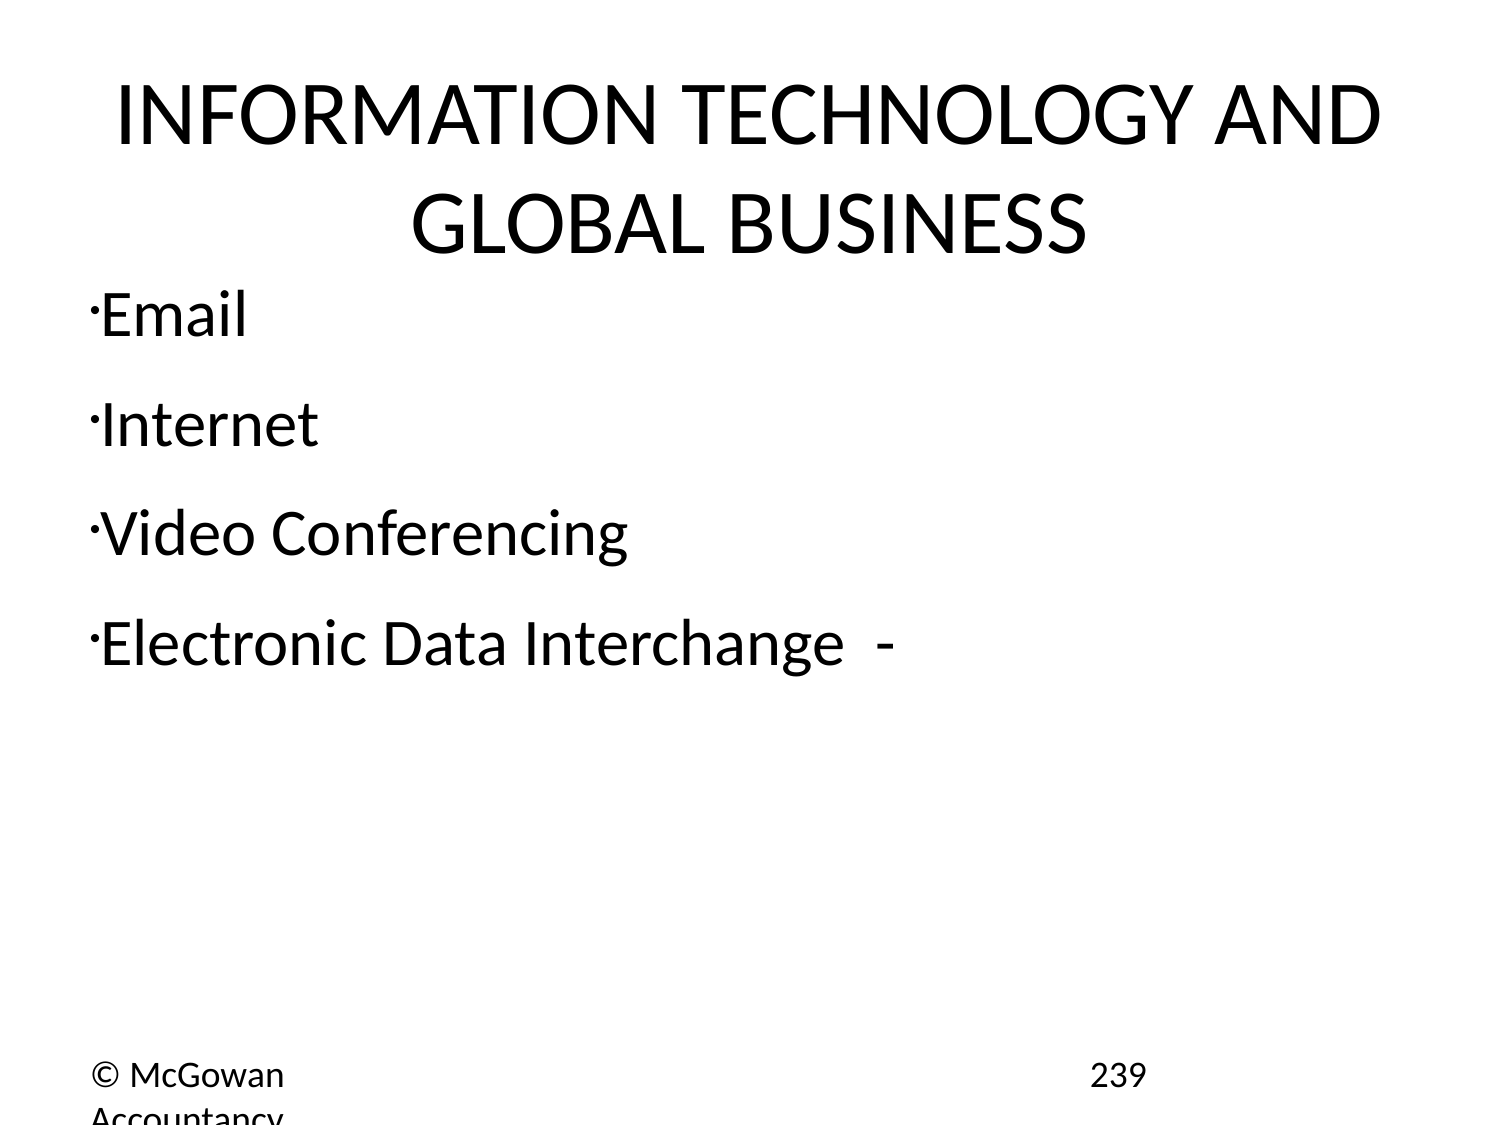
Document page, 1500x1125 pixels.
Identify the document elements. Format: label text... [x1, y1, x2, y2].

text_box [1074, 1042, 1425, 1103]
text_box © McGowan Accountancy Services [75, 1042, 425, 1103]
title INFORMATION TECHNOLOGY AND GLOBAL BUSINESS [75, 45, 1425, 233]
list Email Internet Video Conferencing Electronic Data Interchange - [75, 262, 1425, 1005]
